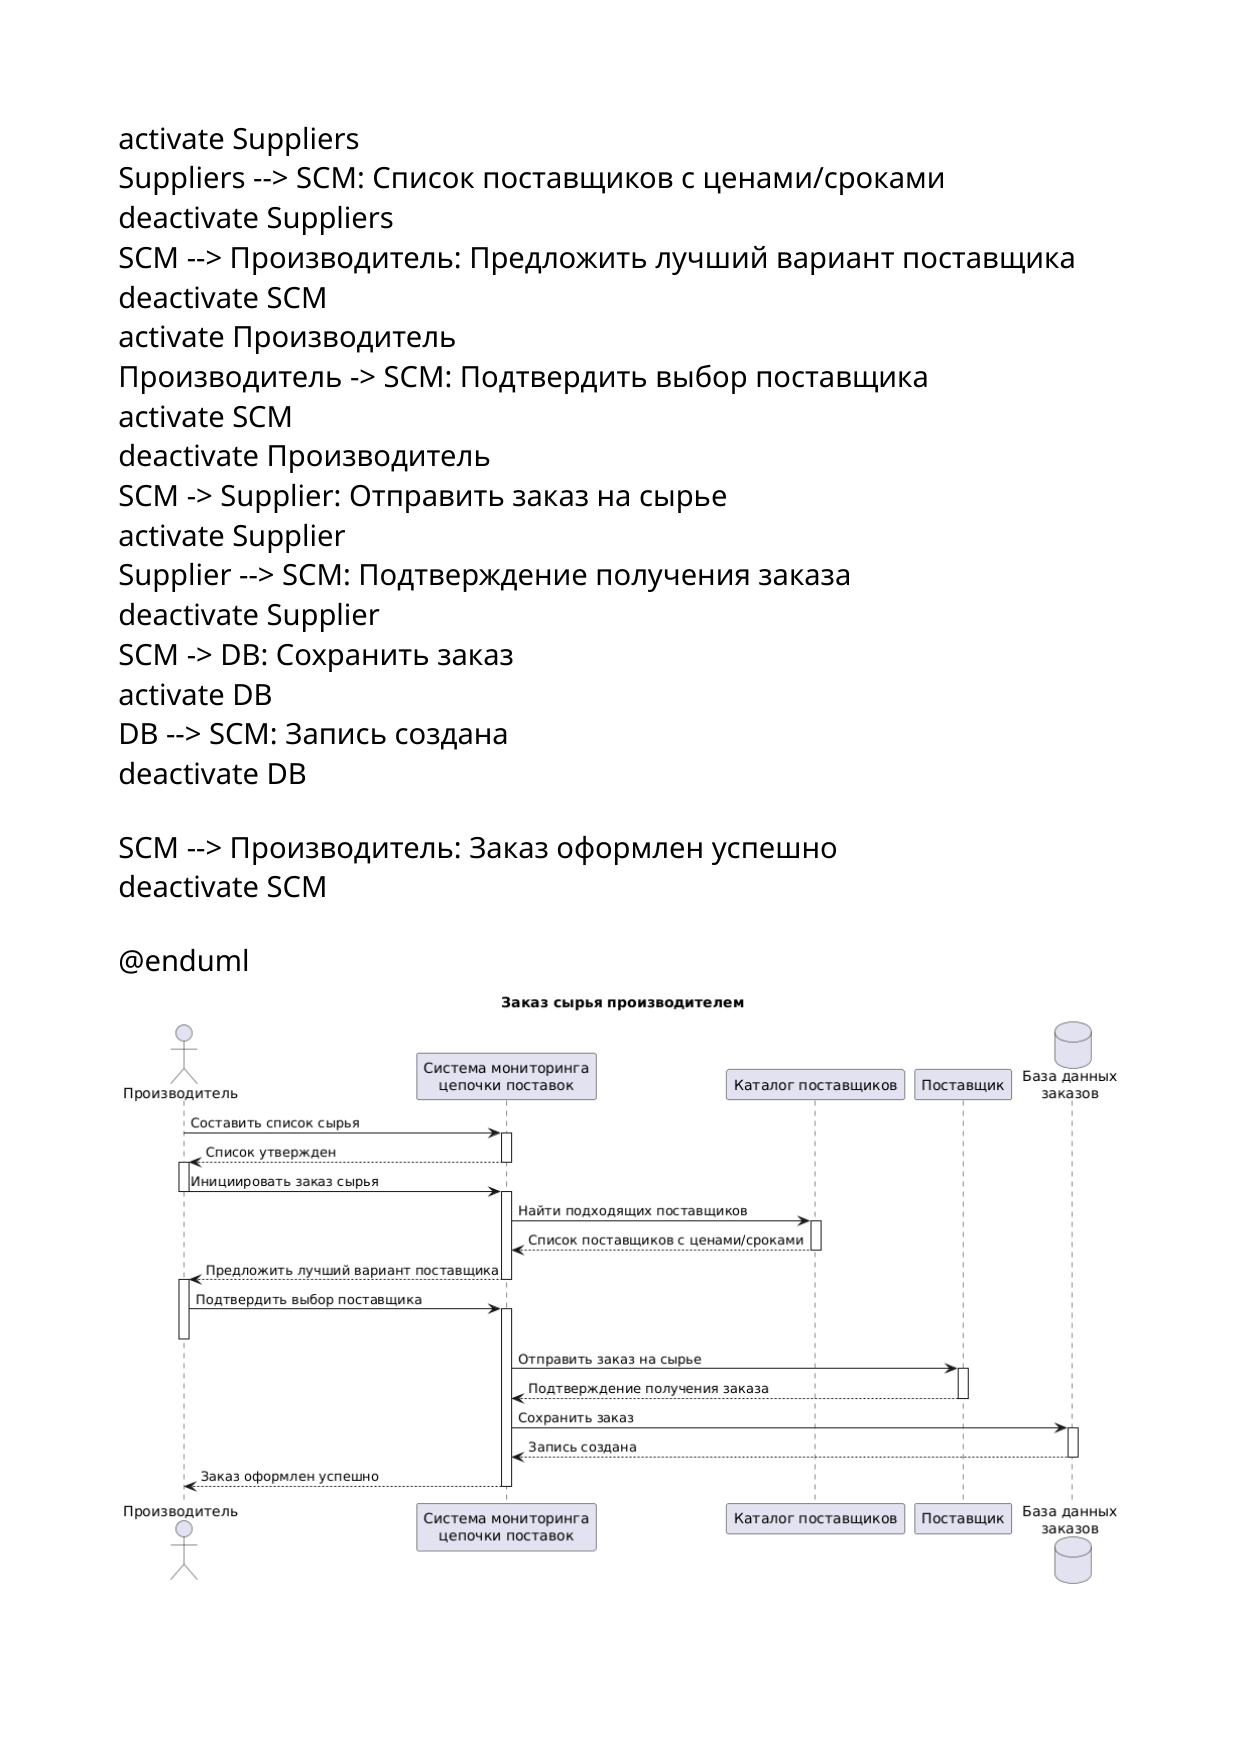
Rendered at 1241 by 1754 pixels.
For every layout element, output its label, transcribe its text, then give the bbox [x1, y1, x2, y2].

text DB --> SCM: Запись создана [118, 713, 1122, 753]
text SCM -> Supplier: Отправить заказ на сырье [118, 475, 1122, 515]
picture [118, 980, 1123, 1599]
text deactivate Производитель [118, 436, 1122, 475]
text Производитель -> SCM: Подтвердить выбор поставщика [118, 356, 1122, 396]
text activate Supplier [118, 515, 1122, 555]
text activate Suppliers [118, 118, 1122, 158]
text activate SCM [118, 396, 1122, 436]
text SCM --> Производитель: Заказ оформлен успешно [118, 827, 1122, 867]
text SCM --> Производитель: Предложить лучший вариант поставщика [118, 237, 1122, 277]
text SCM -> DB: Сохранить заказ [118, 634, 1122, 674]
text activate Производитель [118, 317, 1122, 356]
text Supplier --> SCM: Подтверждение получения заказа [118, 555, 1122, 594]
text activate DB [118, 674, 1122, 713]
text deactivate SCM [118, 277, 1122, 317]
text @enduml [118, 940, 1122, 980]
text deactivate SCM [118, 867, 1122, 906]
text Suppliers --> SCM: Список поставщиков с ценами/сроками [118, 158, 1122, 197]
text deactivate DB [118, 753, 1122, 793]
text deactivate Supplier [118, 594, 1122, 634]
text deactivate Suppliers [118, 197, 1122, 237]
